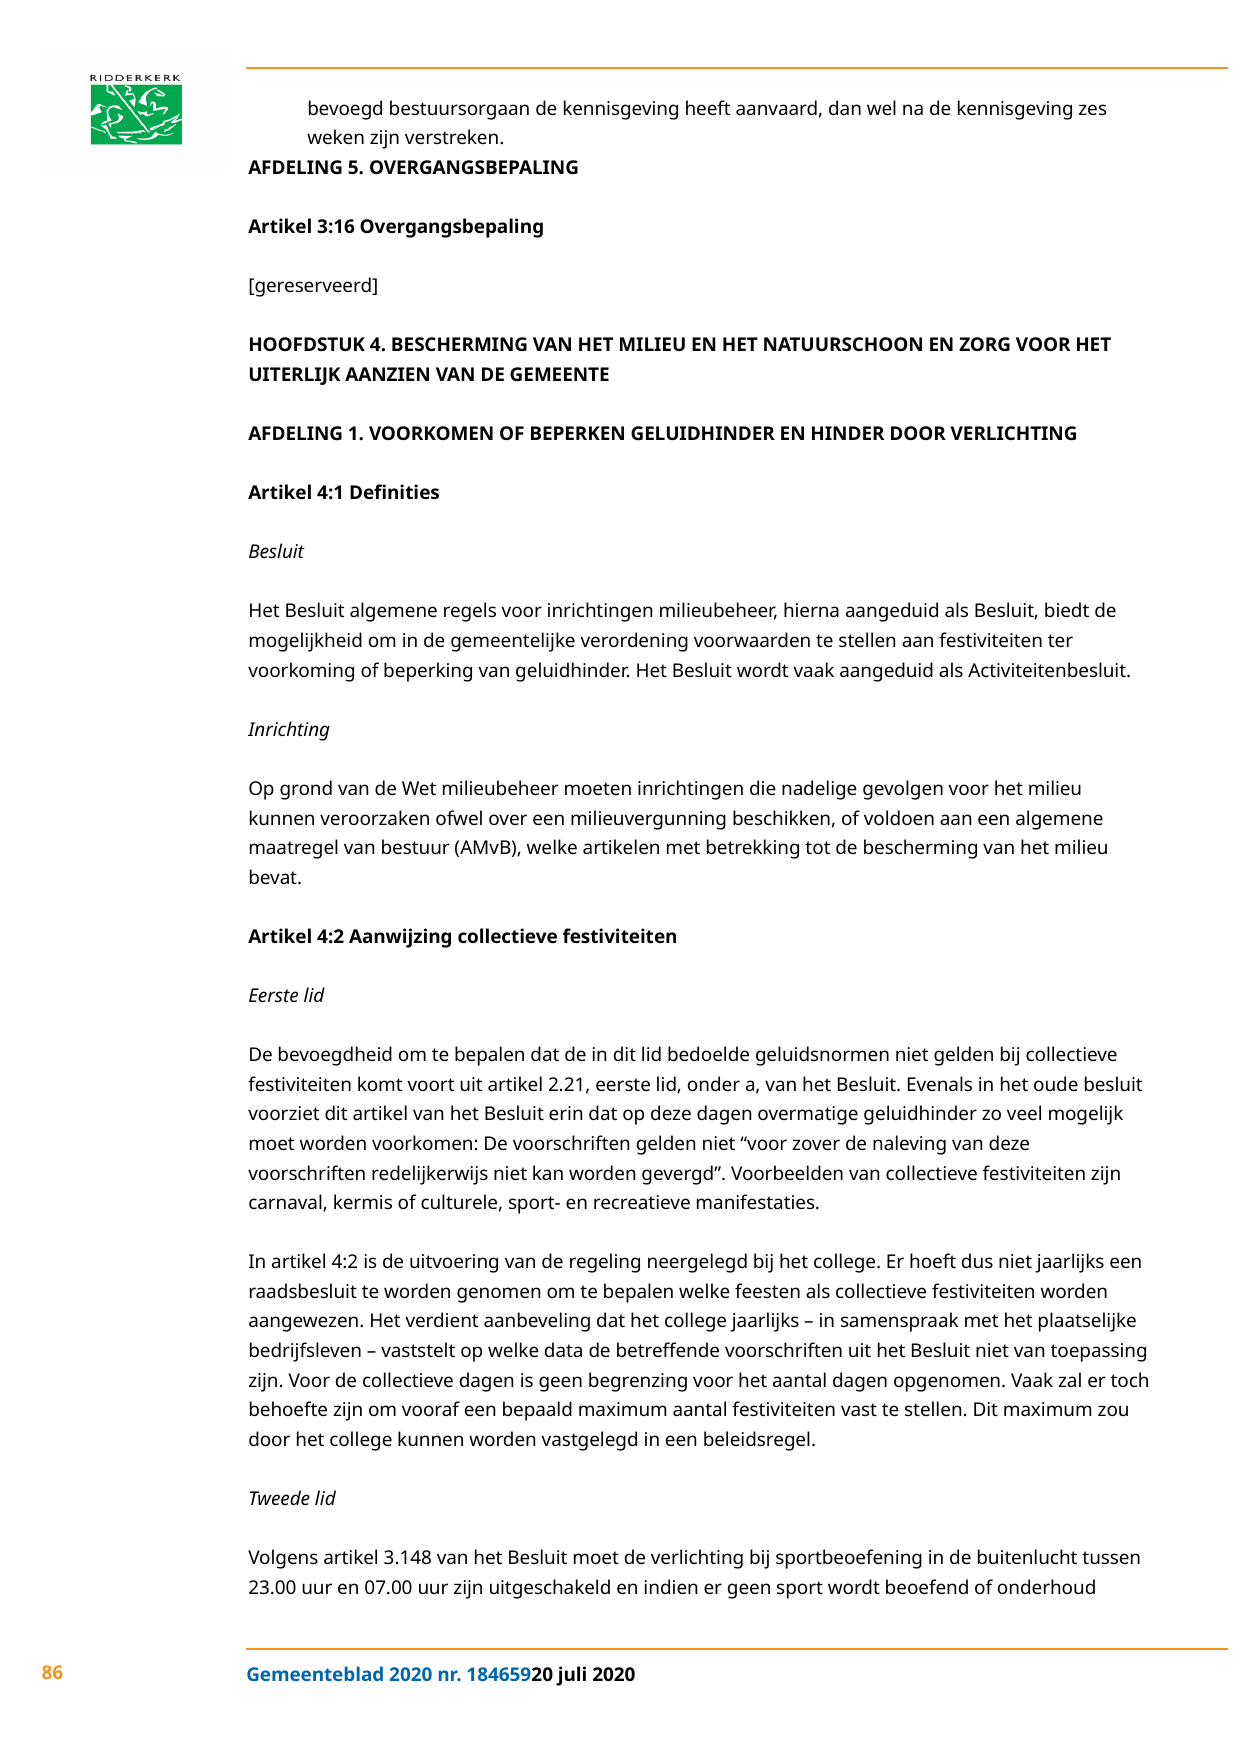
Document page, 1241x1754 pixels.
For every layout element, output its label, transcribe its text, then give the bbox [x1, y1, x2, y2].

text HOOFDSTUK 4. BESCHERMING VAN HET MILIEU EN HET NATUURSCHOON EN ZORG VOOR HET UITERLIJK AANZIEN VAN DE GEMEENTE [248, 331, 1152, 387]
text Het Besluit algemene regels voor inrichtingen milieubeheer, hierna aangeduid als Besluit, biedt de mogelijkheid om in de gemeentelijke verordening voorwaarden te stellen aan festiviteiten ter voorkoming of beperking van geluidhinder. Het Besluit wordt vaak aangeduid als Activiteitenbesluit. [248, 598, 1152, 683]
text AFDELING 1. VOORKOMEN OF BEPERKEN GELUIDHINDER EN HINDER DOOR VERLICHTING [248, 420, 1152, 446]
text In artikel 4:2 is de uitvoering van de regeling neergelegd bij het college. Er hoeft dus niet jaarlijks een raadsbesluit te worden genomen om te bepalen welke feesten als collectieve festiviteiten worden aangewezen. Het verdient aanbeveling dat het college jaarlijks – in samenspraak met het plaatselijke bedrijfsleven – vaststelt op welke data de betreffende voorschriften uit het Besluit niet van toepassing zijn. Voor de collectieve dagen is geen begrenzing voor het aantal dagen opgenomen. Vaak zal er toch behoefte zijn om vooraf een bepaald maximum aantal festiviteiten vast te stellen. Dit maximum zou door het college kunnen worden vastgelegd in een beleidsregel. [248, 1248, 1152, 1452]
text AFDELING 5. OVERGANGSBEPALING [248, 154, 1152, 180]
text Artikel 4:1 Definities [248, 479, 1152, 505]
text Op grond van de Wet milieubeheer moeten inrichtingen die nadelige gevolgen voor het milieu kunnen veroorzaken ofwel over een milieuvergunning beschikken, of voldoen aan een algemene maatregel van bestuur (AMvB), welke artikelen met betrekking tot de bescherming van het milieu bevat. [248, 775, 1152, 890]
text Artikel 3:16 Overgangsbepaling [248, 213, 1152, 239]
text Inrichting [248, 716, 1152, 742]
text Tweede lid [248, 1485, 1152, 1511]
text De bevoegdheid om te bepalen dat de in dit lid bedoelde geluidsnormen niet gelden bij collectieve festiviteiten komt voort uit artikel 2.21, eerste lid, onder a, van het Besluit. Evenals in het oude besluit voorziet dit artikel van het Besluit erin dat op deze dagen overmatige geluidhinder zo veel mogelijk moet worden voorkomen: De voorschriften gelden niet “voor zover de naleving van deze voorschriften redelijkerwijs niet kan worden gevergd”. Voorbeelden van collectieve festiviteiten zijn carnaval, kermis of culturele, sport- en recreatieve manifestaties. [248, 1041, 1152, 1215]
text Artikel 4:2 Aanwijzing collectieve festiviteiten [248, 923, 1152, 949]
text Besluit [248, 538, 1152, 564]
text [gereserveerd] [248, 272, 1152, 298]
text Eerste lid [248, 982, 1152, 1008]
list bevoegd bestuursorgaan de kennisgeving heeft aanvaard, dan wel na de kennisgeving zes weken zijn verstreken. [248, 95, 1152, 150]
picture [41, 47, 231, 172]
text Volgens artikel 3.148 van het Besluit moet de verlichting bij sportbeoefening in de buitenlucht tussen 23.00 uur en 07.00 uur zijn uitgeschakeld en indien er geen sport wordt beoefend of onderhoud [248, 1544, 1152, 1600]
